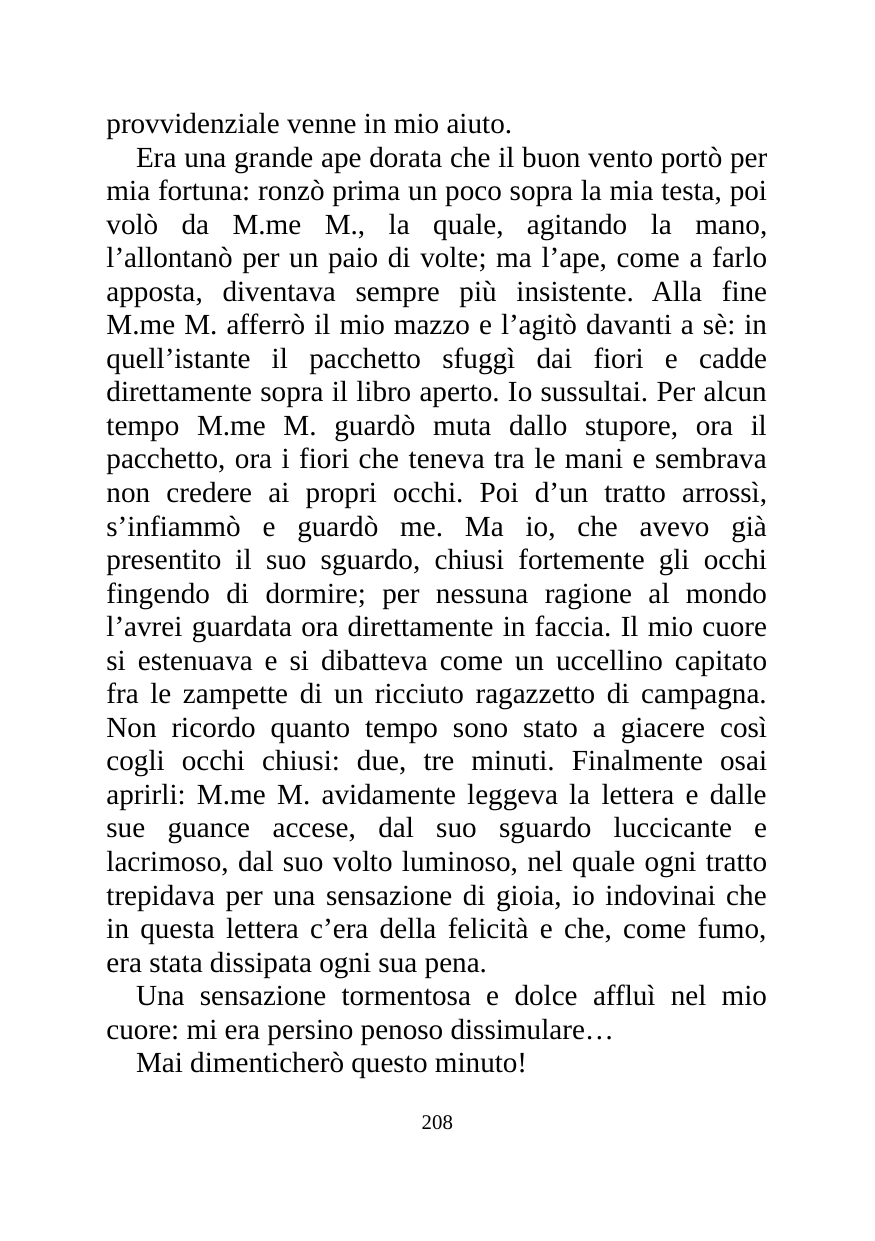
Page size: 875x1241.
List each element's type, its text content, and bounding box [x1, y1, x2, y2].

text Mai dimenticherò questo minuto! [106, 1045, 768, 1079]
text provvidenziale venne in mio aiuto. [106, 106, 768, 140]
text Una sensazione tormentosa e dolce affluì nel mio cuore: mi era persino penoso dissimulare… [106, 978, 768, 1045]
text Era una grande ape dorata che il buon vento portò per mia fortuna: ronzò prima un poco sopra la mia testa, poi volò da M.me M., la quale, agitando la mano, l’allontanò per un paio di volte; ma l’ape, come a farlo apposta, diventava sempre più insistente. Alla fine M.me M. afferrò il mio mazzo e l’agitò davanti a sè: in quell’istante il pacchetto sfuggì dai fiori e cadde direttamente sopra il libro aperto. Io sussultai. Per alcun tempo M.me M. guardò muta dallo stupore, ora il pacchetto, ora i fiori che teneva tra le mani e sembrava non credere ai propri occhi. Poi d’un tratto arrossì, s’infiammò e guardò me. Ma io, che avevo già presentito il suo sguardo, chiusi fortemente gli occhi fingendo di dormire; per nessuna ragione al mondo l’avrei guardata ora direttamente in faccia. Il mio cuore si estenuava e si dibatteva come un uccellino capitato fra le zampette di un ricciuto ragazzetto di campagna. Non ricordo quanto tempo sono stato a giacere così cogli occhi chiusi: due, tre minuti. Finalmente osai aprirli: M.me M. avidamente leggeva la lettera e dalle sue guance accese, dal suo sguardo luccicante e lacrimoso, dal suo volto luminoso, nel quale ogni tratto trepidava per una sensazione di gioia, io indovinai che in questa lettera c’era della felicità e che, come fumo, era stata dissipata ogni sua pena. [106, 140, 768, 978]
